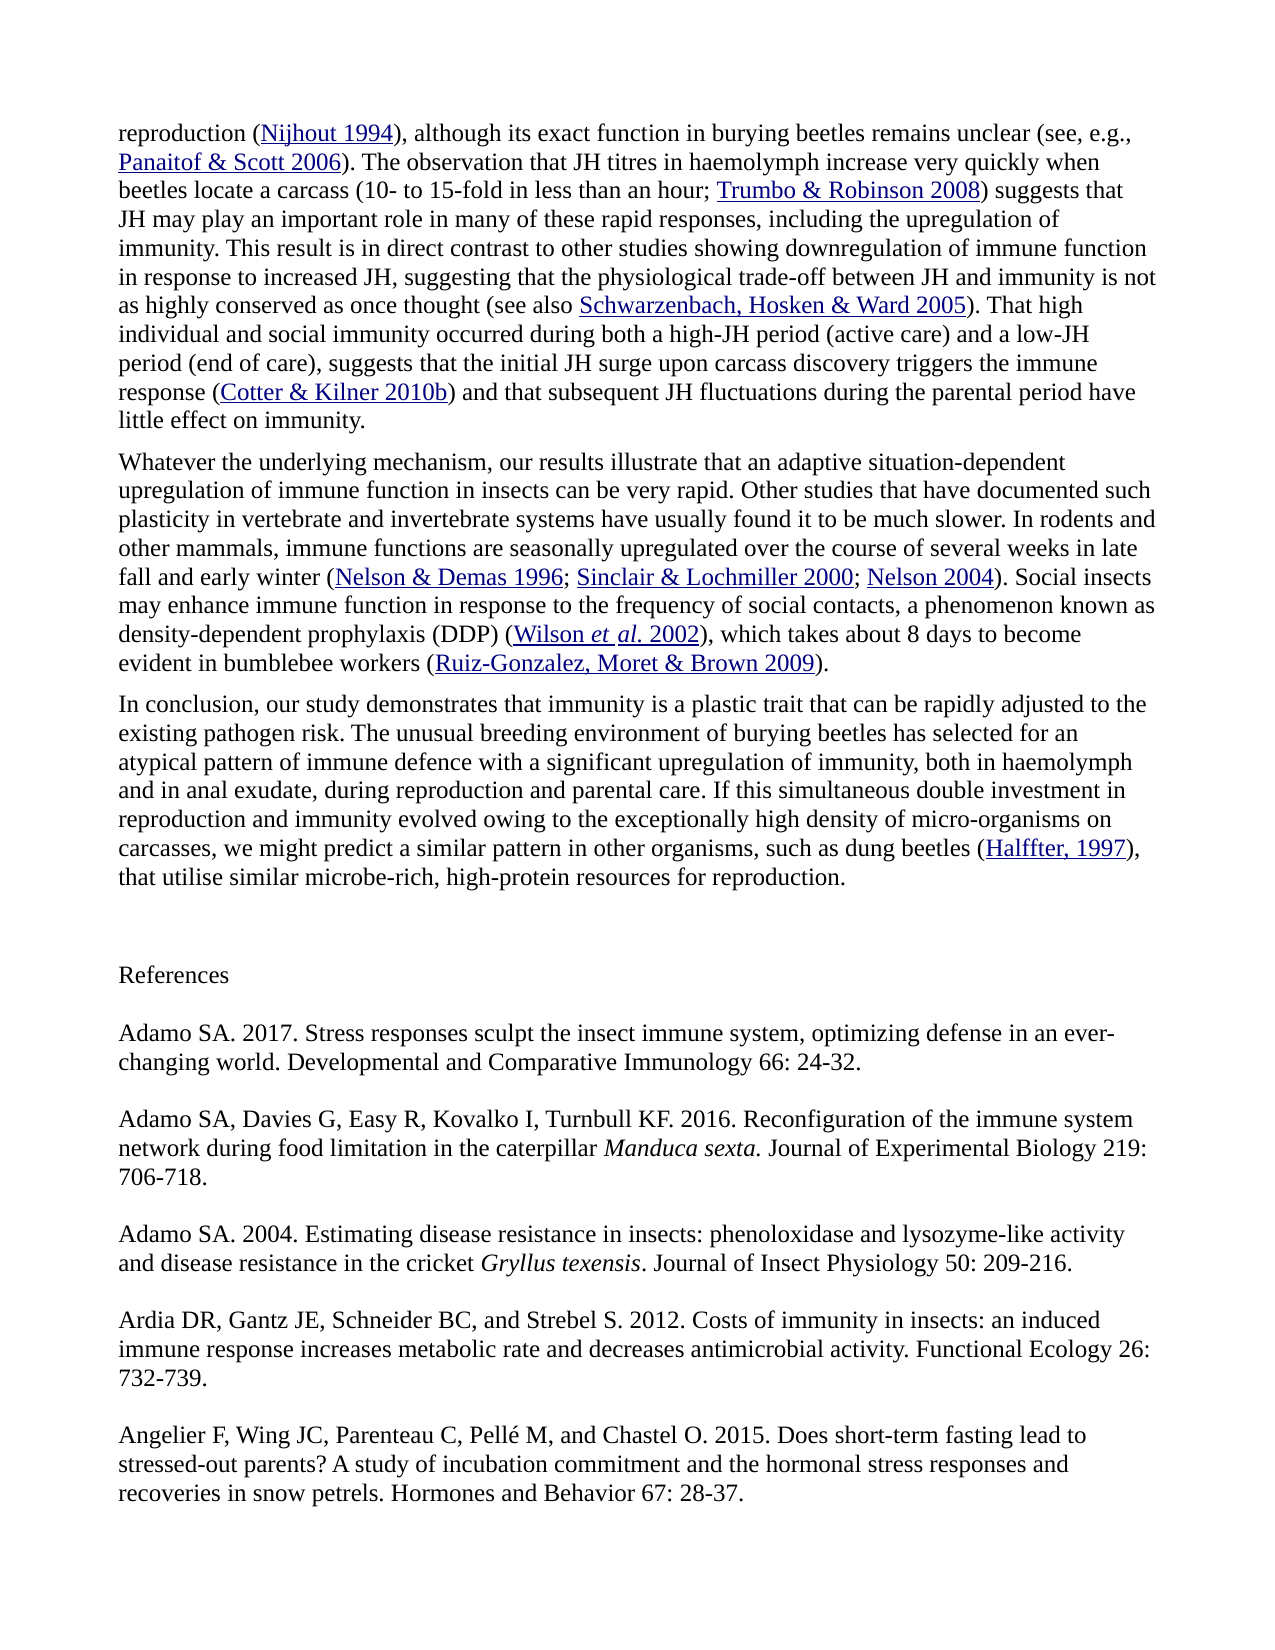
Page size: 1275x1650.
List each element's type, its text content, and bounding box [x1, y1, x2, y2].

text Adamo SA. 2004. Estimating disease resistance in insects: phenoloxidase and lysozyme-like activity and disease resistance in the cricket Gryllus texensis. Journal of Insect Physiology 50: 209-216. [118, 1219, 1157, 1277]
text Whatever the underlying mechanism, our results illustrate that an adaptive situation-dependent upregulation of immune function in insects can be very rapid. Other studies that have documented such plasticity in vertebrate and invertebrate systems have usually found it to be much slower. In rodents and other mammals, immune functions are seasonally upregulated over the course of several weeks in late fall and early winter (Nelson & Demas 1996; Sinclair & Lochmiller 2000; Nelson 2004). Social insects may enhance immune function in response to the frequency of social contacts, a phenomenon known as density-dependent prophylaxis (DDP) (Wilson et al. 2002), which takes about 8 days to become evident in bumblebee workers (Ruiz-Gonzalez, Moret & Brown 2009). [118, 447, 1157, 677]
text reproduction (Nijhout 1994), although its exact function in burying beetles remains unclear (see, e.g., Panaitof & Scott 2006). The observation that JH titres in haemolymph increase very quickly when beetles locate a carcass (10- to 15-fold in less than an hour; Trumbo & Robinson 2008) suggests that JH may play an important role in many of these rapid responses, including the upregulation of immunity. This result is in direct contrast to other studies showing downregulation of immune function in response to increased JH, suggesting that the physiological trade-off between JH and immunity is not as highly conserved as once thought (see also Schwarzenbach, Hosken & Ward 2005). That high individual and social immunity occurred during both a high-JH period (active care) and a low-JH period (end of care), suggests that the initial JH surge upon carcass discovery triggers the immune response (Cotter & Kilner 2010b) and that subsequent JH fluctuations during the parental period have little effect on immunity. [118, 118, 1157, 434]
text Adamo SA, Davies G, Easy R, Kovalko I, Turnbull KF. 2016. Reconfiguration of the immune system network during food limitation in the caterpillar Manduca sexta. Journal of Experimental Biology 219: 706-718. [118, 1104, 1157, 1191]
text In conclusion, our study demonstrates that immunity is a plastic trait that can be rapidly adjusted to the existing pathogen risk. The unusual breeding environment of burying beetles has selected for an atypical pattern of immune defence with a significant upregulation of immunity, both in haemolymph and in anal exudate, during reproduction and parental care. If this simultaneous double investment in reproduction and immunity evolved owing to the exceptionally high density of micro-organisms on carcasses, we might predict a similar pattern in other organisms, such as dung beetles (Halffter, 1997), that utilise similar microbe-rich, high-protein resources for reproduction. [118, 689, 1157, 891]
text Adamo SA. 2017. Stress responses sculpt the insect immune system, optimizing defense in an ever-changing world. Developmental and Comparative Immunology 66: 24-32. [118, 1018, 1157, 1076]
text Ardia DR, Gantz JE, Schneider BC, and Strebel S. 2012. Costs of immunity in insects: an induced immune response increases metabolic rate and decreases antimicrobial activity. Functional Ecology 26: 732-739. [118, 1306, 1157, 1392]
text Angelier F, Wing JC, Parenteau C, Pellé M, and Chastel O. 2015. Does short-term fasting lead to stressed-out parents? A study of incubation commitment and the hormonal stress responses and recoveries in snow petrels. Hormones and Behavior 67: 28-37. [118, 1421, 1157, 1507]
text References [118, 961, 1157, 989]
